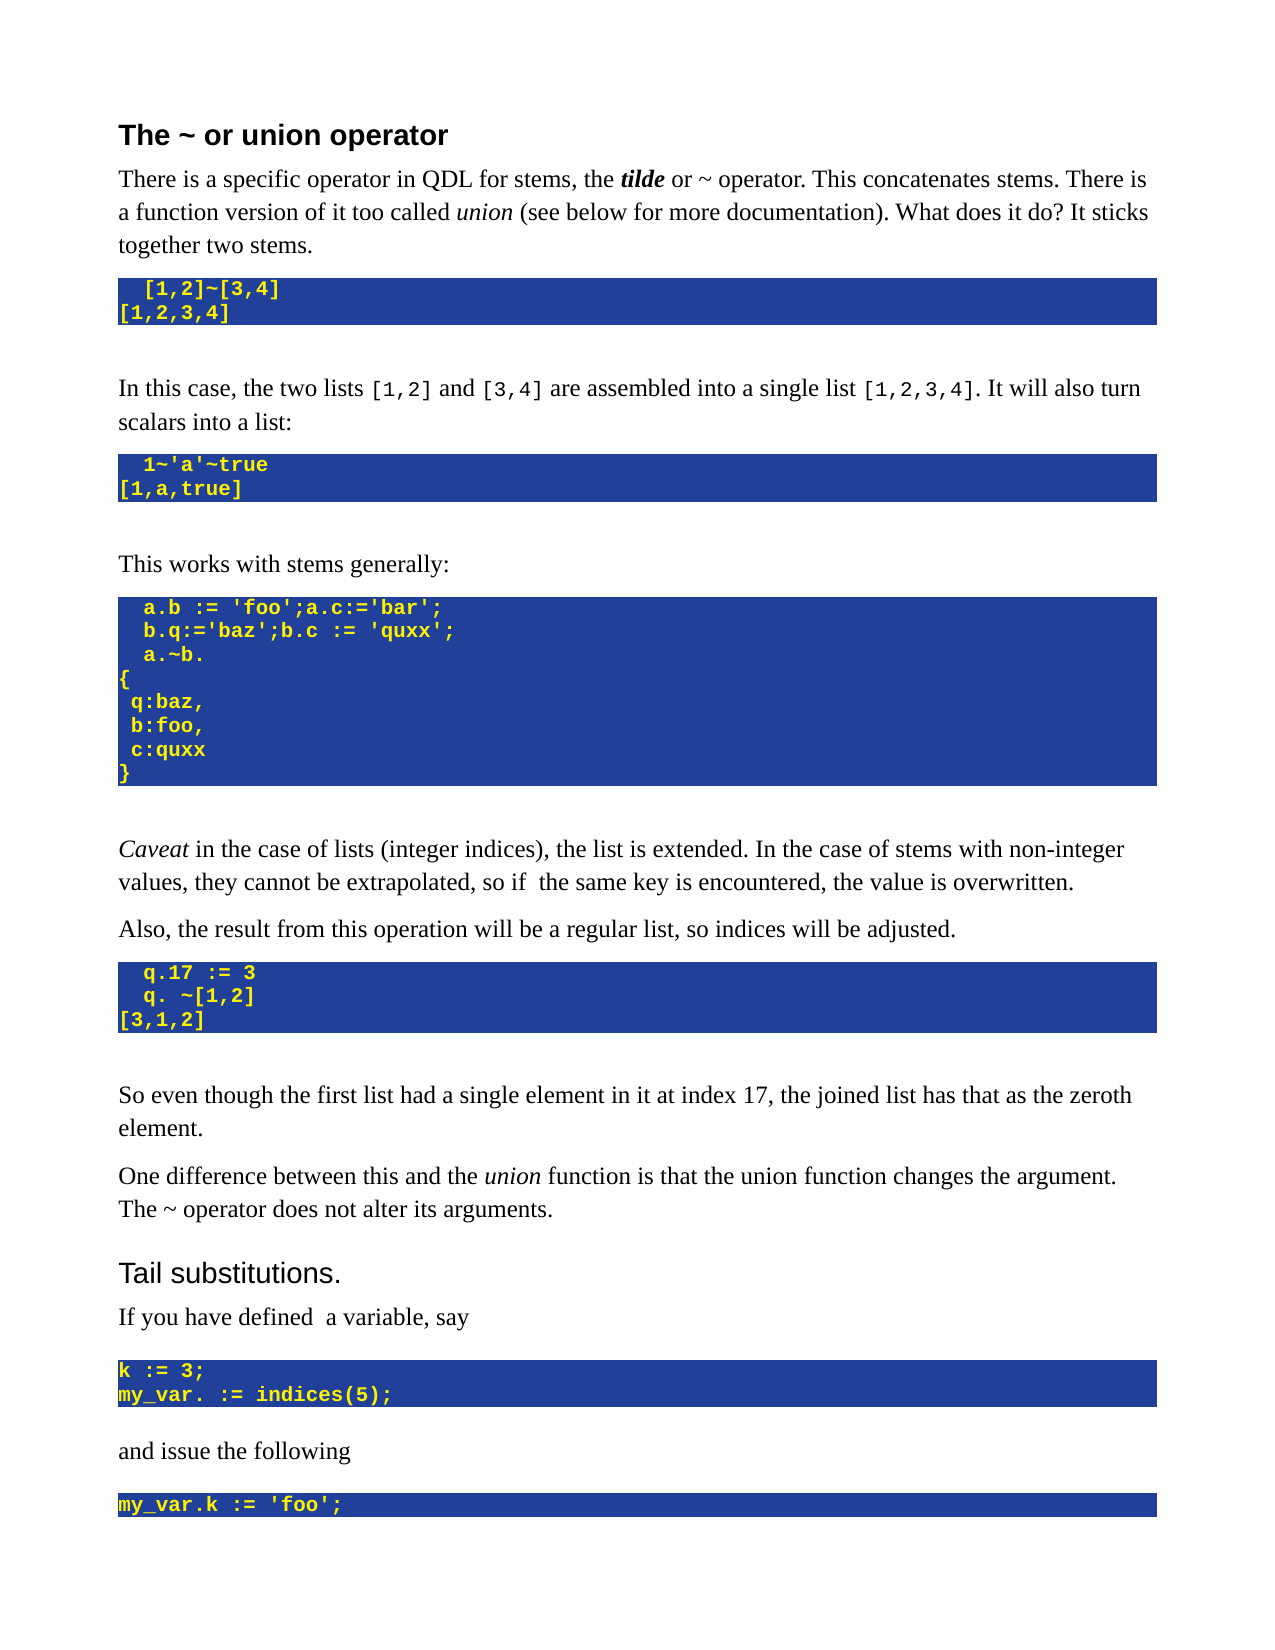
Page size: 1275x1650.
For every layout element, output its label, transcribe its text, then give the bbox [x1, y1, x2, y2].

text q:baz, [118, 691, 1157, 715]
text a.b := 'foo';a.c:='bar'; [118, 597, 1157, 621]
text q. ~[1,2] [118, 986, 1157, 1009]
text If you have defined a variable, say [118, 1302, 1157, 1331]
text So even though the first list had a single element in it at index 17, the joined list has that as the zeroth element. [118, 1080, 1157, 1142]
text and issue the following [118, 1436, 1157, 1465]
text 1~'a'~true [118, 454, 1157, 478]
text There is a specific operator in QDL for stems, the tilde or ~ operator. This concatenates stems. There is a function version of it too called union (see below for more documentation). What does it do? It sticks together two stems. [118, 164, 1157, 259]
text Also, the result from this operation will be a regular list, so indices will be adjusted. [118, 914, 1157, 943]
text [1,2]~[3,4] [118, 278, 1157, 302]
subtitle Tail substitutions. [118, 1256, 1157, 1290]
text This works with stems generally: [118, 549, 1157, 578]
text my_var.k := 'foo'; [118, 1493, 1157, 1517]
text [3,1,2] [118, 1009, 1157, 1033]
text Caveat in the case of lists (integer indices), the list is extended. In the case of stems with non-integer values, they cannot be extrapolated, so if the same key is encountered, the value is overwritten. [118, 834, 1157, 895]
text a.~b. [118, 644, 1157, 668]
text c:quxx [118, 739, 1157, 762]
text k := 3; [118, 1360, 1157, 1384]
text { [118, 668, 1157, 691]
subtitle The ~ or union operator [118, 118, 1157, 152]
text One difference between this and the union function is that the union function changes the argument. The ~ operator does not alter its arguments. [118, 1161, 1157, 1223]
text In this case, the two lists [1,2] and [3,4] are assembled into a single list [1,2,3,4]. It will also turn scalars into a list: [118, 373, 1157, 436]
text [1,2,3,4] [118, 302, 1157, 325]
text q.17 := 3 [118, 962, 1157, 986]
text b:foo, [118, 715, 1157, 739]
text my_var. := indices(5); [118, 1384, 1157, 1407]
text b.q:='baz';b.c := 'quxx'; [118, 621, 1157, 644]
text [1,a,true] [118, 478, 1157, 502]
text } [118, 762, 1157, 786]
